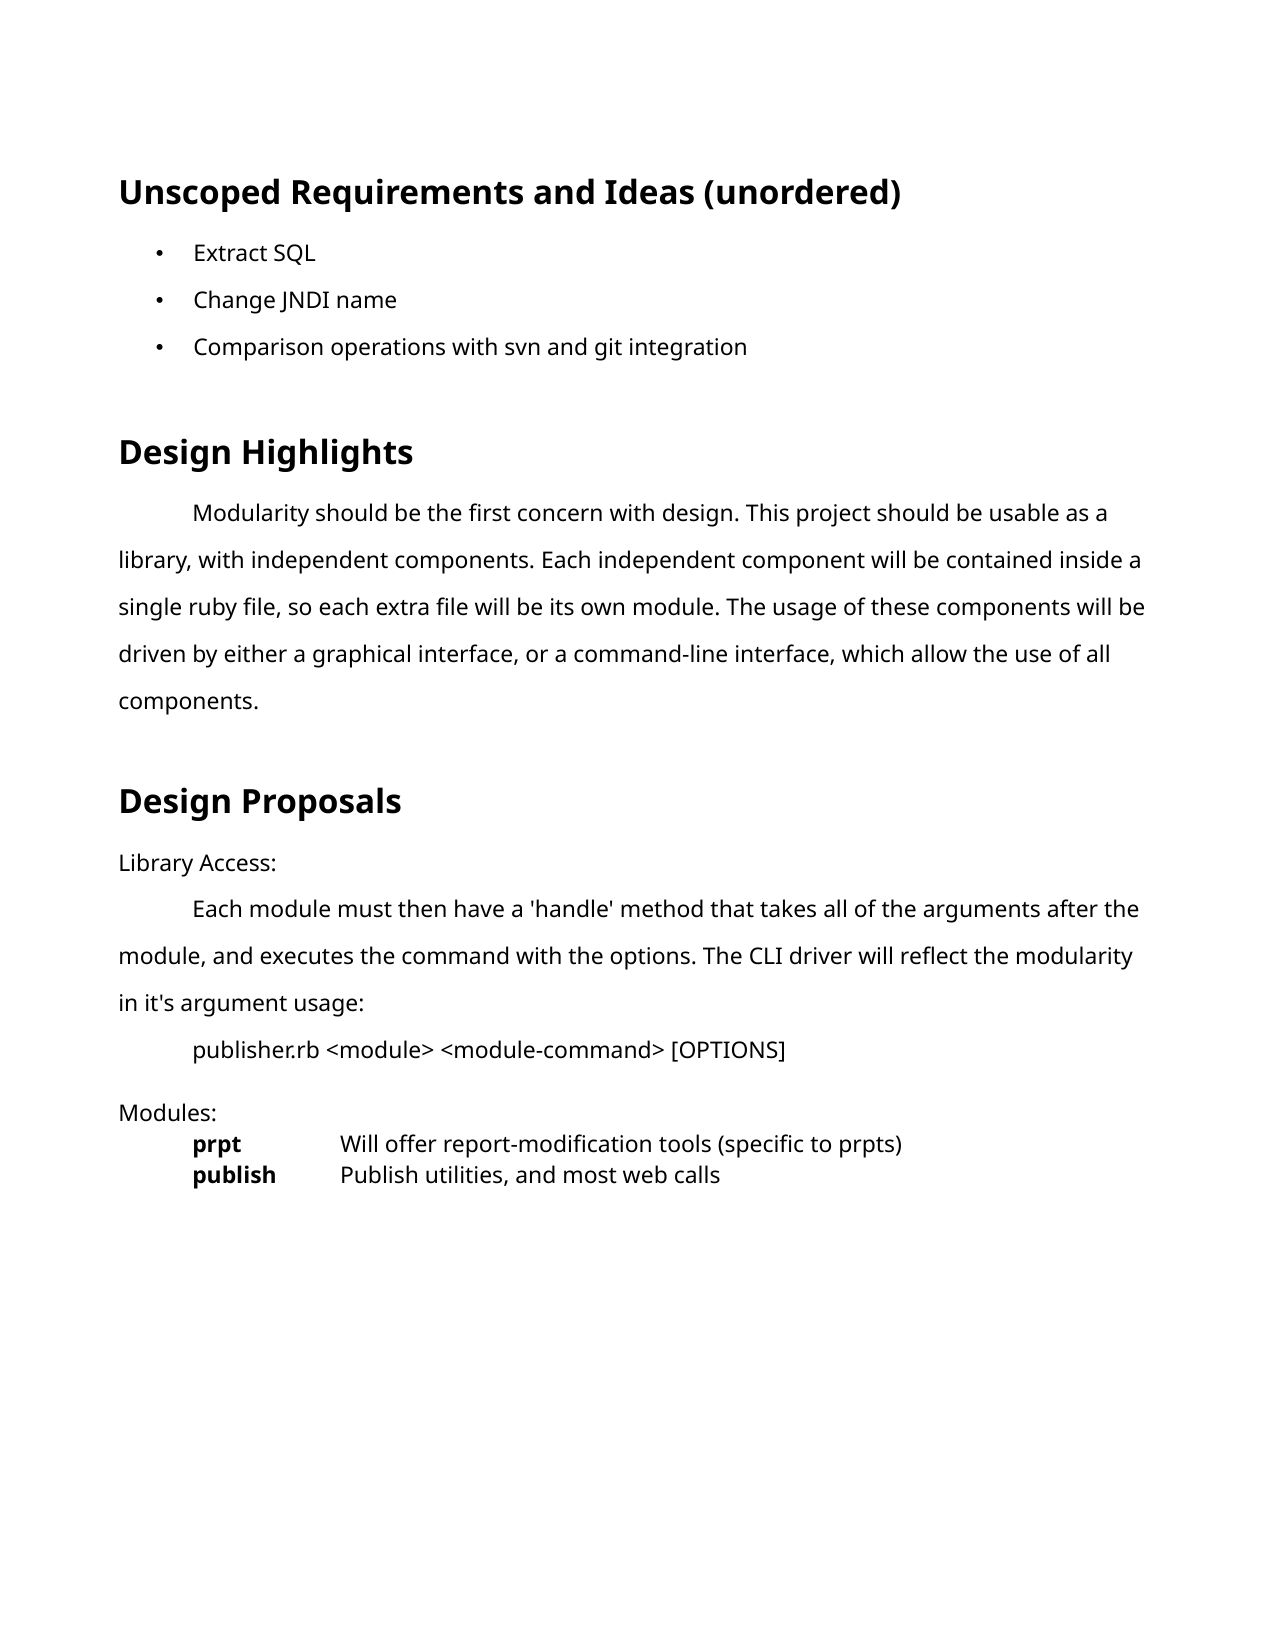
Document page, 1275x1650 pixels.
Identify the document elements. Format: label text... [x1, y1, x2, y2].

text Modules: [118, 1096, 1157, 1128]
list Comparison operations with svn and git integration [156, 331, 1157, 362]
text Library Access: [118, 846, 1157, 878]
text publish Publish utilities, and most web calls [118, 1159, 1157, 1190]
text Unscoped Requirements and Ideas (unordered) [118, 169, 1157, 214]
text Modularity should be the first concern with design. This project should be usable as a library, with independent components. Each independent component will be contained inside a single ruby file, so each extra file will be its own module. The usage of these components will be driven by either a graphical interface, or a command-line interface, which allow the use of all components. [118, 497, 1157, 716]
text publisher.rb <module> <module-command> [OPTIONS] [118, 1034, 1157, 1065]
text Design Proposals [118, 778, 1157, 824]
text Design Highlights [118, 429, 1157, 474]
list Change JNDI name [156, 284, 1157, 315]
text Each module must then have a 'handle' method that takes all of the arguments after the module, and executes the command with the options. The CLI driver will reflect the modularity in it's argument usage: [118, 893, 1157, 1018]
list Extract SQL [156, 237, 1157, 268]
text prpt Will offer report-modification tools (specific to prpts) [118, 1128, 1157, 1159]
